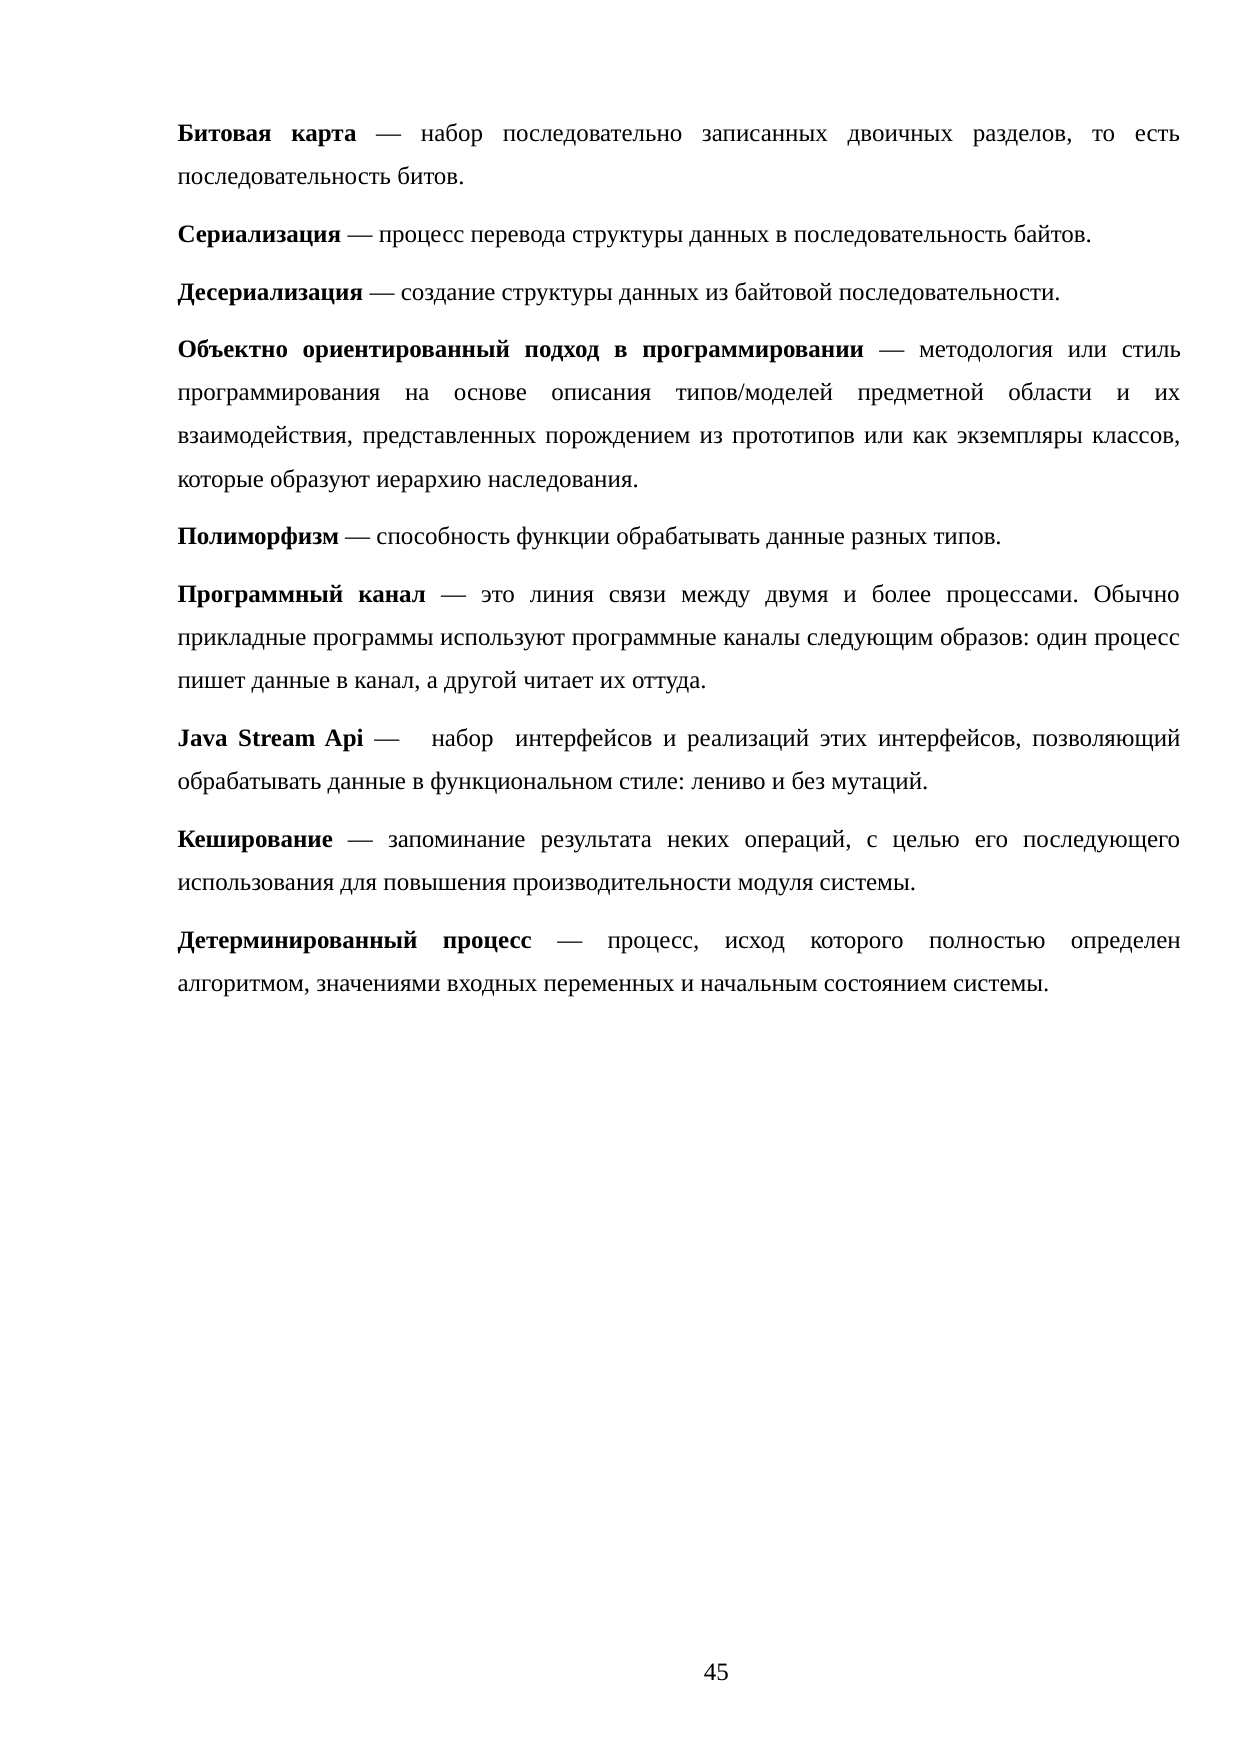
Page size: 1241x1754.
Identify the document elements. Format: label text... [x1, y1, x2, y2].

text Java Stream Api — набор интерфейсов и реализаций этих интерфейсов, позволяющий обрабатывать данные в функциональном стиле: лениво и без мутаций. [177, 723, 1181, 795]
text Программный канал — это линия связи между двумя и более процессами. Обычно прикладные программы используют программные каналы следующим образов: один процесс пишет данные в канал, а другой читает их оттуда. [177, 579, 1181, 694]
text Объектно ориентированный подход в программировании — методология или стиль программирования на основе описания типов/моделей предметной области и их взаимодействия, представленных порождением из прототипов или как экземпляры классов, которые образуют иерархию наследования. [177, 334, 1181, 492]
text Сериализация — процесс перевода структуры данных в последовательность байтов. [177, 219, 1181, 248]
text Битовая карта — набор последовательно записанных двоичных разделов, то есть последовательность битов. [177, 118, 1181, 190]
text Полиморфизм — способность функции обрабатывать данные разных типов. [177, 521, 1181, 550]
text Детерминированный процесс — процесс, исход которого полностью определен алгоритмом, значениями входных переменных и начальным состоянием системы. [177, 925, 1181, 997]
text Десериализация — создание структуры данных из байтовой последовательности. [177, 277, 1181, 305]
text Кеширование — запоминание результата неких операций, с целью его последующего использования для повышения производительности модуля системы. [177, 824, 1181, 896]
